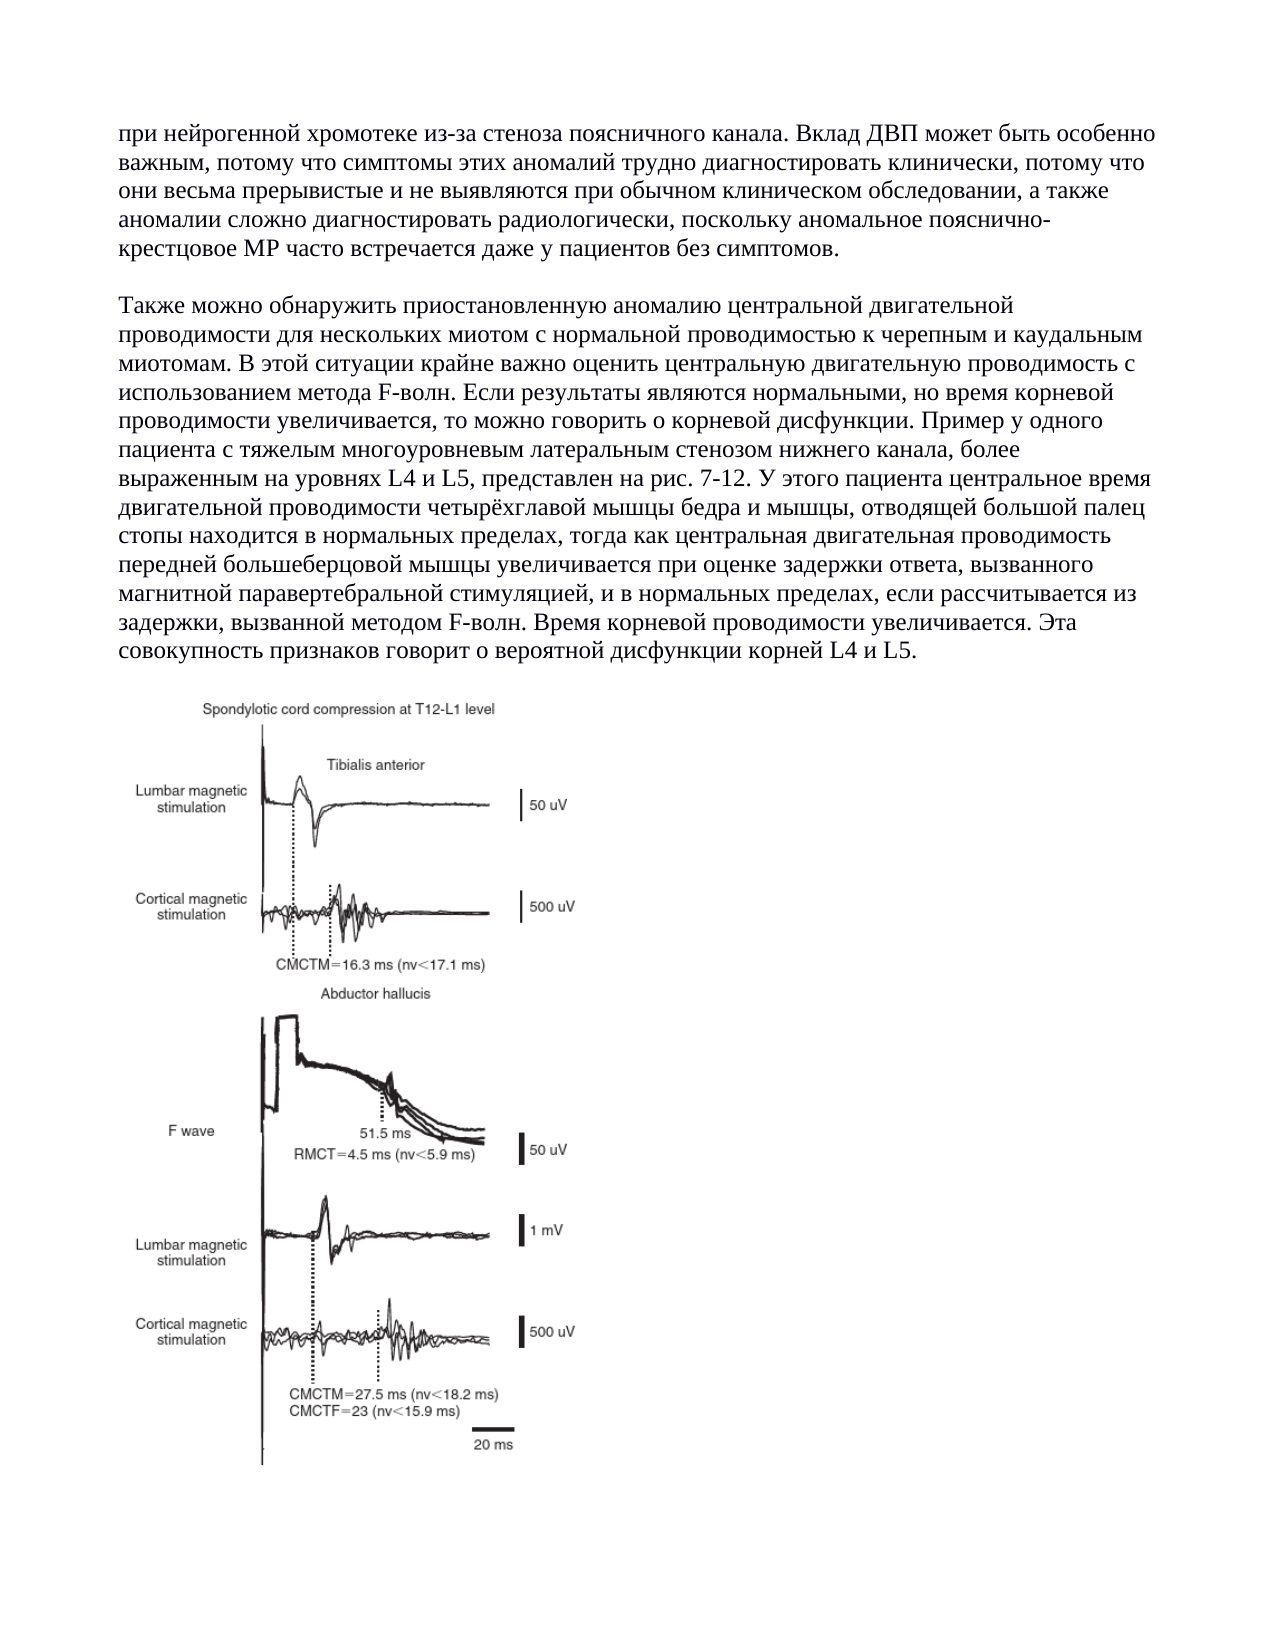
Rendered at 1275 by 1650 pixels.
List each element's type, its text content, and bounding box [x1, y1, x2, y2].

text Также можно обнаружить приостановленную аномалию центральной двигательной проводимости для нескольких миотом с нормальной проводимостью к черепным и каудальным миотомам. В этой ситуации крайне важно оценить центральную двигательную проводимость с использованием метода F-волн. Если результаты являются нормальными, но время корневой проводимости увеличивается, то можно говорить о корневой дисфункции. Пример у одного пациента с тяжелым многоуровневым латеральным стенозом нижнего канала, более выраженным на уровнях L4 и L5, представлен на рис. 7-12. У этого пациента центральное время двигательной проводимости четырёхглавой мышцы бедра и мышцы, отводящей большой палец стопы находится в нормальных пределах, тогда как центральная двигательная проводимость передней большеберцовой мышцы увеличивается при оценке задержки ответа, вызванного магнитной паравертебральной стимуляцией, и в нормальных пределах, если рассчитывается из задержки, вызванной методом F-волн. Время корневой проводимости увеличивается. Эта совокупность признаков говорит о вероятной дисфункции корней L4 и L5. [118, 291, 1157, 664]
text при нейрогенной хромотеке из-за стеноза поясничного канала. Вклад ДВП может быть особенно важным, потому что симптомы этих аномалий трудно диагностировать клинически, потому что они весьма прерывистые и не выявляются при обычном клиническом обследовании, а также аномалии сложно диагностировать радиологически, поскольку аномальное пояснично-крестцовое МР часто встречается даже у пациентов без симптомов. [118, 118, 1157, 262]
picture [118, 693, 605, 1473]
